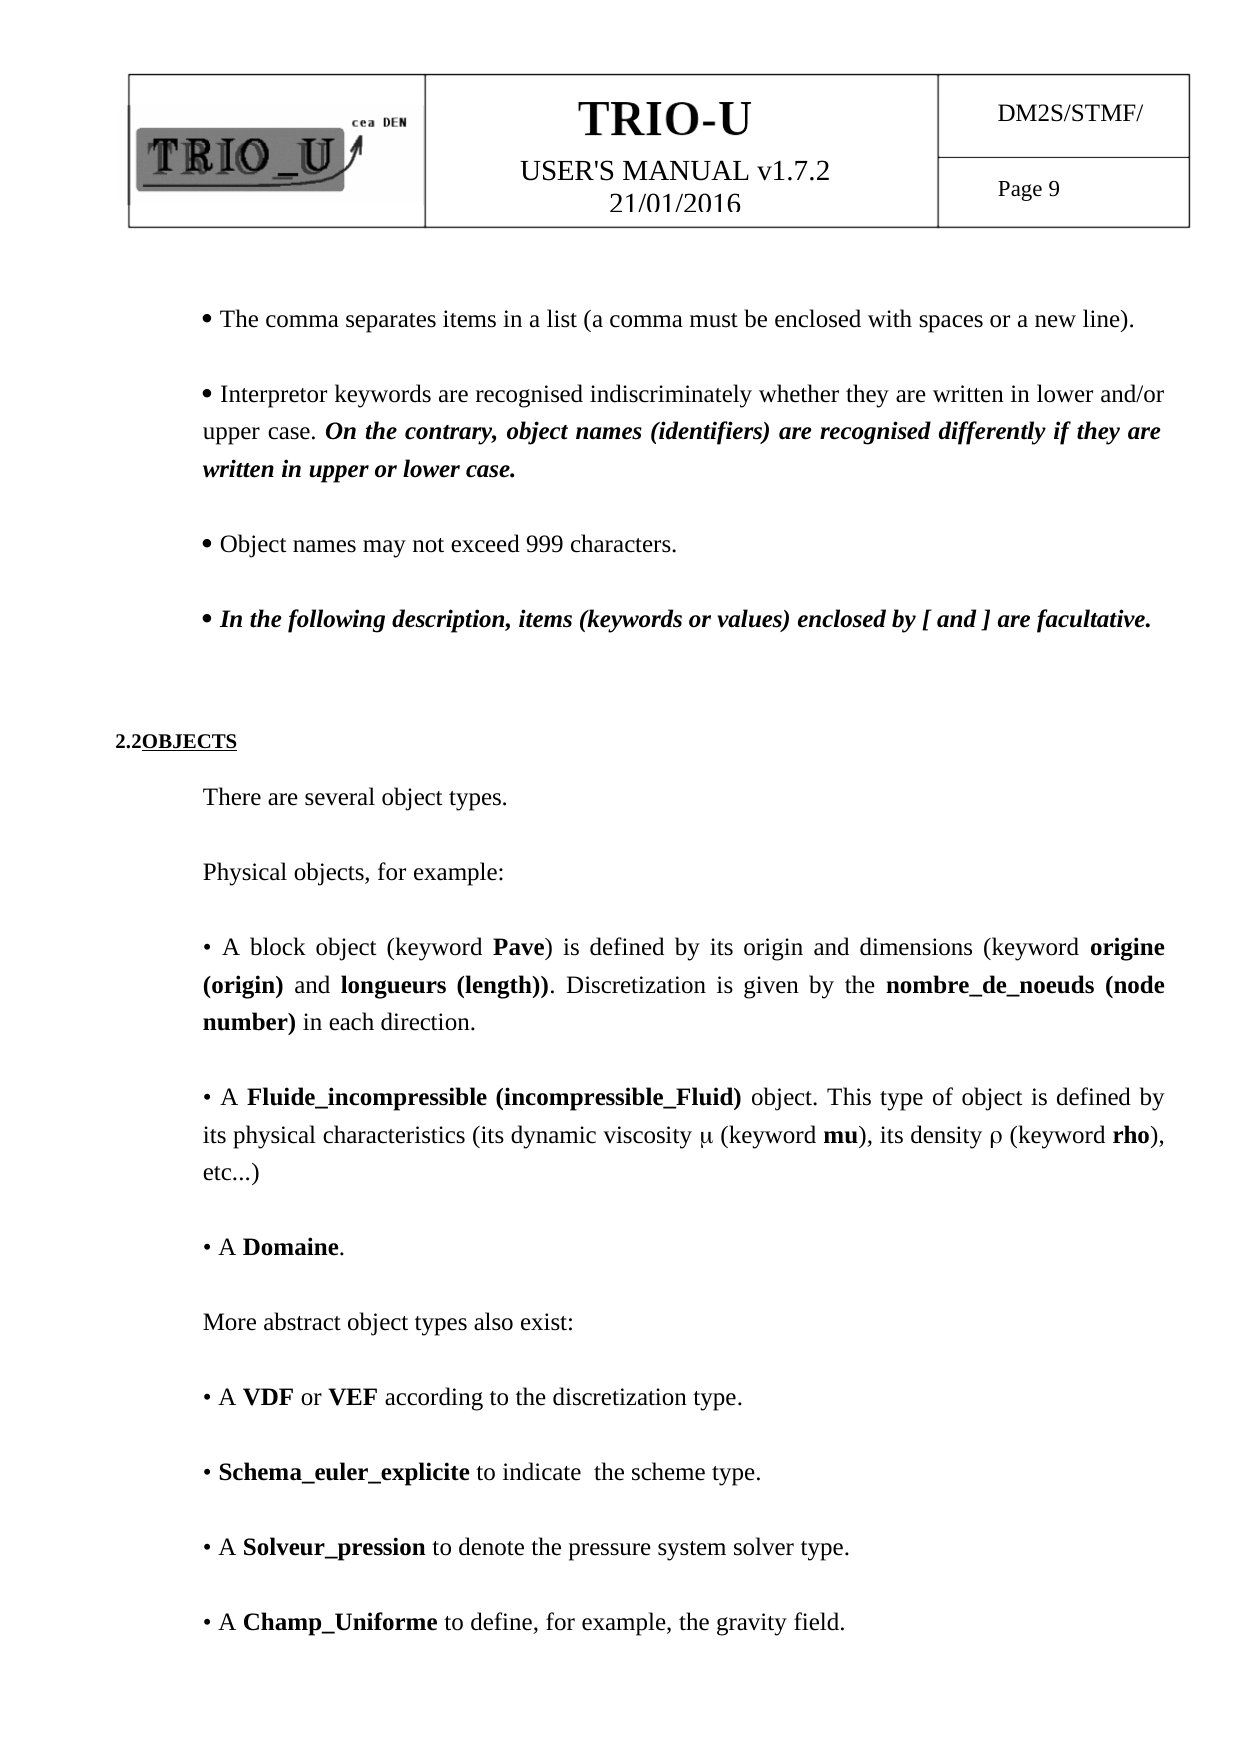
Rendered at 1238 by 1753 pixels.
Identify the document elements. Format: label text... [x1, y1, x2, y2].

text There are several object types. [189, 773, 1165, 811]
subtitle OBJECTS [115, 729, 1164, 753]
text • Schema_euler_explicite to indicate the scheme type. [203, 1448, 1165, 1486]
text • A Fluide_incompressible (incompressible_Fluid) object. This type of object is defined by its physical characteristics (its dynamic viscosity  (keyword mu), its density  (keyword rho), etc...) [203, 1073, 1165, 1186]
text More abstract object types also exist: [203, 1298, 1165, 1336]
text • A VDF or VEF according to the discretization type. [203, 1373, 1165, 1411]
text • A Champ_Uniforme to define, for example, the gravity field. [203, 1598, 1165, 1636]
text  The comma separates items in a list (a comma must be enclosed with spaces or a new line). [203, 295, 1165, 333]
text Physical objects, for example: [203, 848, 1165, 886]
text  Object names may not exceed 999 characters. [203, 520, 1165, 558]
text  In the following description, items (keywords or values) enclosed by [ and ] are facultative. [203, 595, 1165, 633]
text  Interpretor keywords are recognised indiscriminately whether they are written in lower and/or upper case. On the contrary, object names (identifiers) are recognised differently if they are written in upper or lower case. [203, 370, 1165, 483]
text • A Solveur_pression to denote the pressure system solver type. [203, 1523, 1165, 1561]
text • A block object (keyword Pave) is defined by its origin and dimensions (keyword origine (origin) and longueurs (length)). Discretization is given by the nombre_de_noeuds (node number) in each direction. [203, 923, 1165, 1036]
text • A Domaine. [203, 1223, 1165, 1261]
